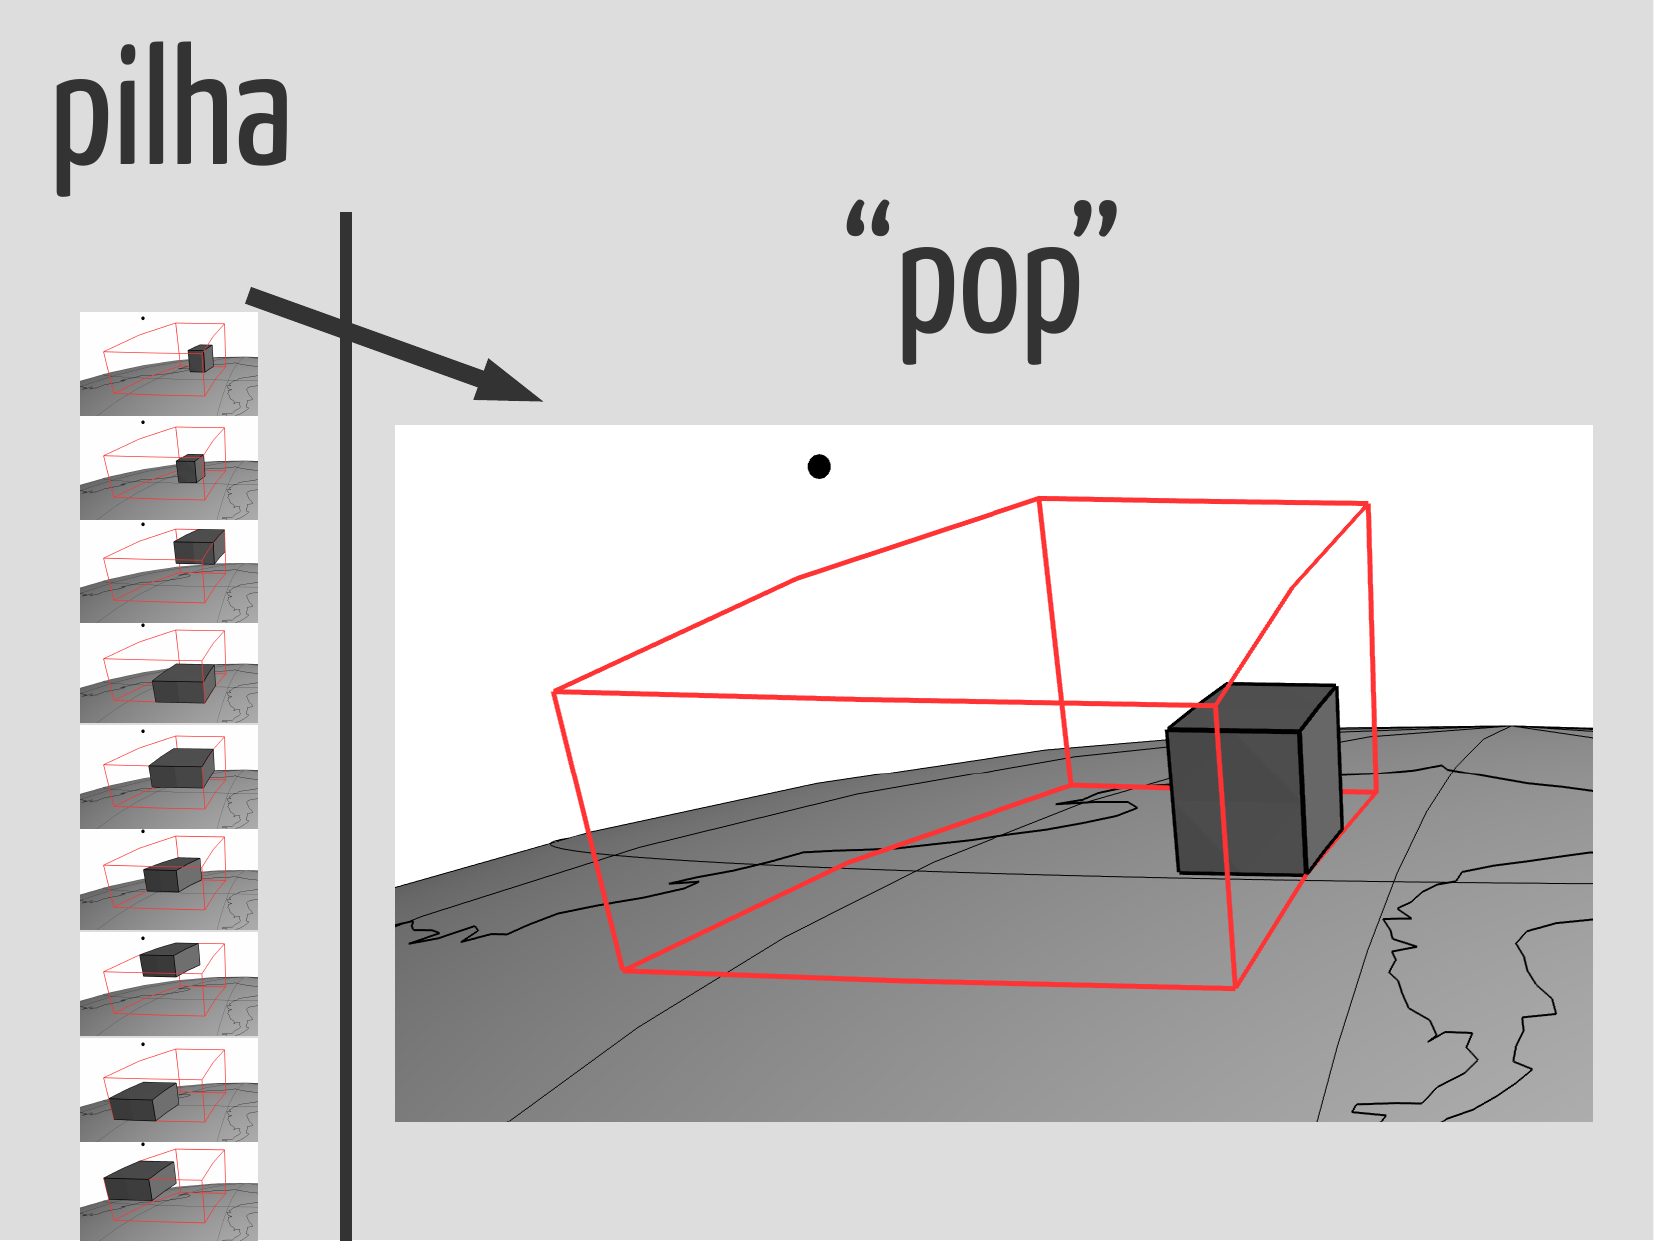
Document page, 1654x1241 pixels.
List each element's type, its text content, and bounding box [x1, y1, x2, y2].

picture [80, 932, 258, 1036]
text_box “pop” [826, 165, 1138, 374]
picture [80, 1038, 258, 1241]
picture [80, 312, 258, 723]
picture [80, 725, 258, 930]
picture [395, 425, 1593, 1122]
text_box pilha [34, 0, 323, 207]
